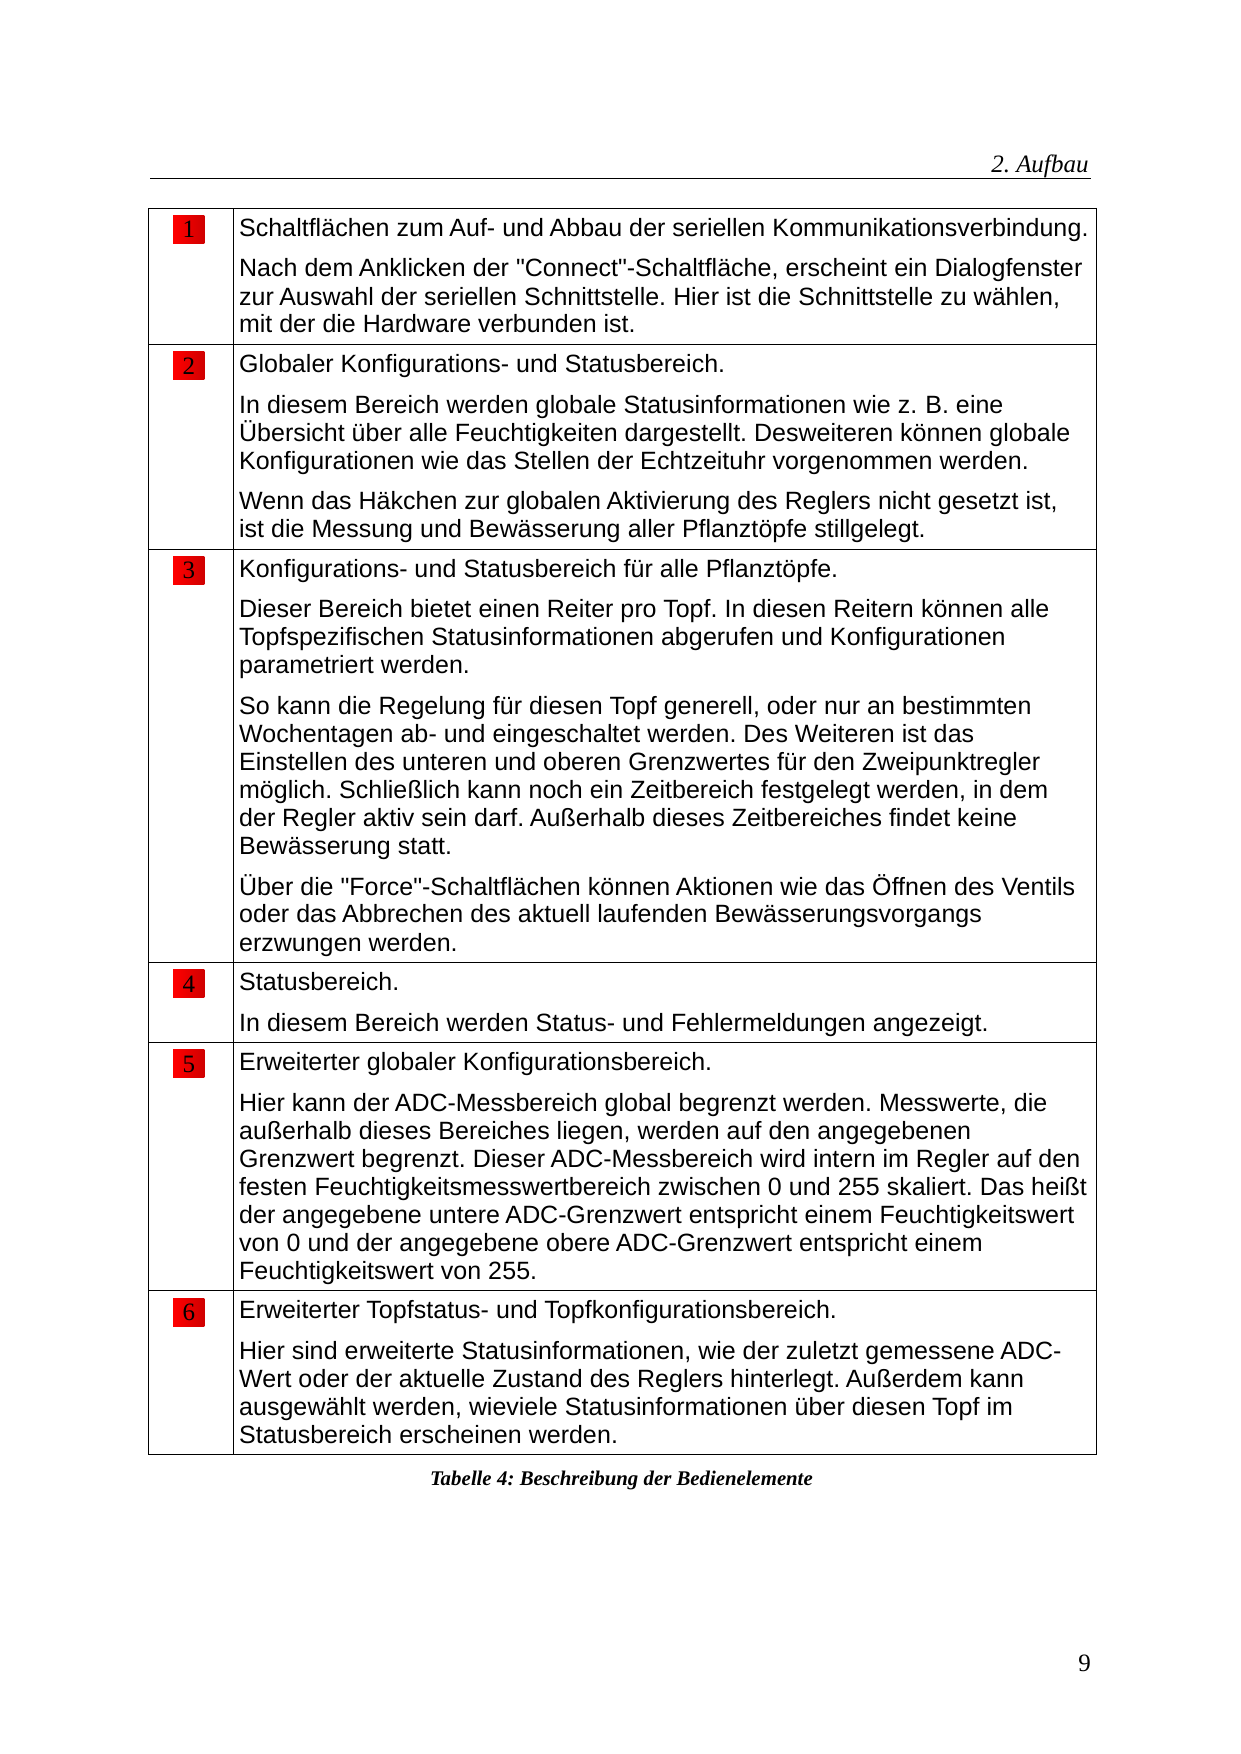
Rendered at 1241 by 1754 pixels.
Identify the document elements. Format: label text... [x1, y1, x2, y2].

table_cell Globaler Konfigurations- und Statusbereich. In diesem Bereich werden globale Statusinformationen wie z. B. eine Übersicht über alle Feuchtigkeiten dargestellt. Desweiteren können globale Konfigurationen wie das Stellen der Echtzeituhr vorgenommen werden. Wenn das Häkchen zur globalen Aktivierung des Reglers nicht gesetzt ist, ist die Messung und Bewässerung aller Pflanztöpfe stillgelegt. [234, 345, 1096, 549]
table_cell Erweiterter globaler Konfigurationsbereich. Hier kann der ADC-Messbereich global begrenzt werden. Messwerte, die außerhalb dieses Bereiches liegen, werden auf den angegebenen Grenzwert begrenzt. Dieser ADC-Messbereich wird intern im Regler auf den festen Feuchtigkeitsmesswertbereich zwischen 0 und 255 skaliert. Das heißt der angegebene untere ADC-Grenzwert entspricht einem Feuchtigkeitswert von 0 und der angegebene obere ADC-Grenzwert entspricht einem Feuchtigkeitswert von 255. [234, 1043, 1096, 1290]
table_cell [149, 550, 233, 962]
table_cell Statusbereich. In diesem Bereich werden Status- und Fehlermeldungen angezeigt. [234, 963, 1096, 1042]
table_header Schaltflächen zum Auf- und Abbau der seriellen Kommunikationsverbindung. Nach dem Anklicken der "Connect"-Schaltfläche, erscheint ein Dialogfenster zur Auswahl der seriellen Schnittstelle. Hier ist die Schnittstelle zu wählen, mit der die Hardware verbunden ist. [234, 209, 1096, 344]
table_header [149, 209, 233, 344]
table_cell [149, 1291, 233, 1454]
table_cell Erweiterter Topfstatus- und Topfkonfigurationsbereich. Hier sind erweiterte Statusinformationen, wie der zuletzt gemessene ADC-Wert oder der aktuelle Zustand des Reglers hinterlegt. Außerdem kann ausgewählt werden, wieviele Statusinformationen über diesen Topf im Statusbereich erscheinen werden. [234, 1291, 1096, 1454]
table_cell [149, 345, 233, 549]
table_cell [149, 1043, 233, 1290]
text Tabelle 4: Beschreibung der Bedienelemente [148, 1466, 1096, 1489]
table_cell Konfigurations- und Statusbereich für alle Pflanztöpfe. Dieser Bereich bietet einen Reiter pro Topf. In diesen Reitern können alle Topfspezifischen Statusinformationen abgerufen und Konfigurationen parametriert werden. So kann die Regelung für diesen Topf generell, oder nur an bestimmten Wochentagen ab- und eingeschaltet werden. Des Weiteren ist das Einstellen des unteren und oberen Grenzwertes für den Zweipunktregler möglich. Schließlich kann noch ein Zeitbereich festgelegt werden, in dem der Regler aktiv sein darf. Außerhalb dieses Zeitbereiches findet keine Bewässerung statt. Über die "Force"-Schaltflächen können Aktionen wie das Öffnen des Ventils oder das Abbrechen des aktuell laufenden Bewässerungsvorgangs erzwungen werden. [234, 550, 1096, 962]
table_cell [149, 963, 233, 1042]
